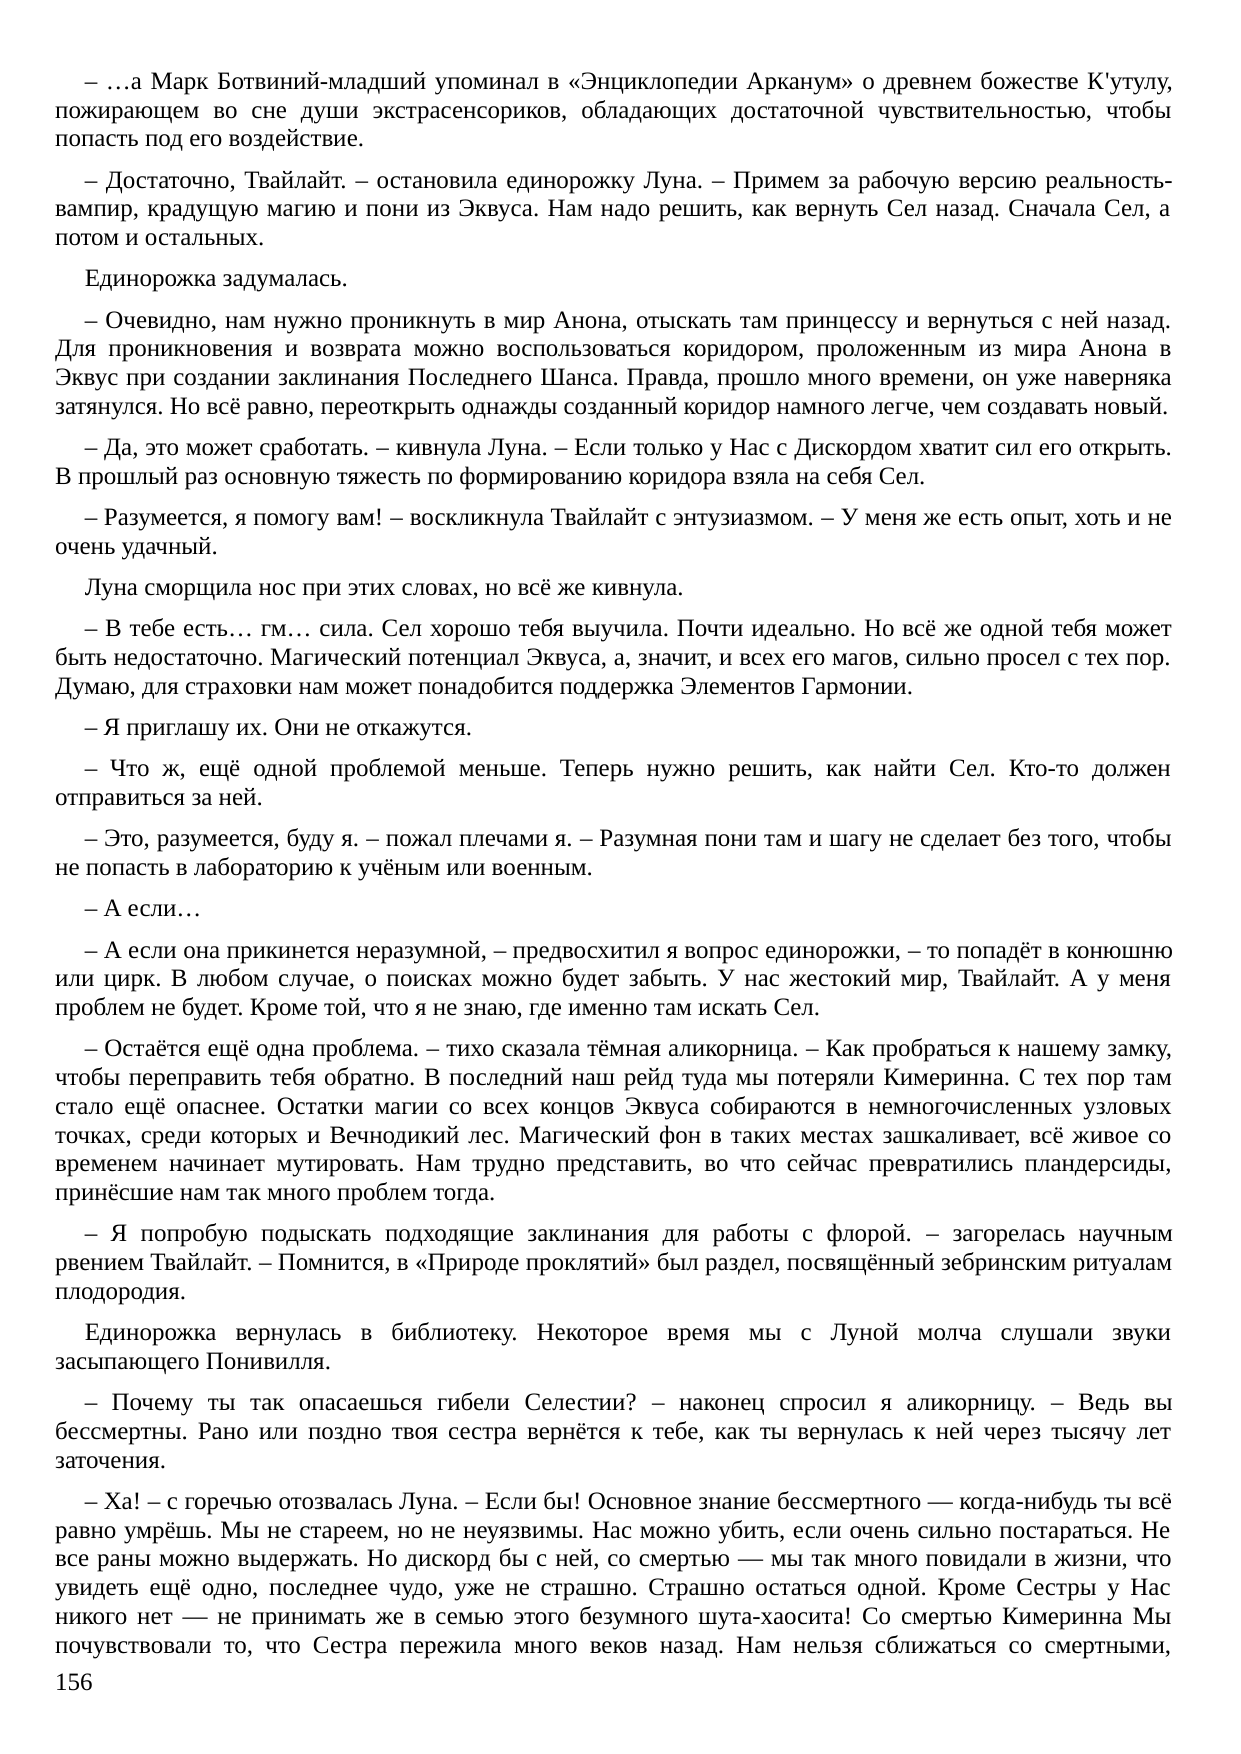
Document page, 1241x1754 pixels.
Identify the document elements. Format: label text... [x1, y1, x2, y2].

text – Я попробую подыскать подходящие заклинания для работы с флорой. – загорелась научным рвением Твайлайт. – Помнится, в «Природе проклятий» был раздел, посвящённый зебринским ритуалам плодородия. [55, 1218, 1173, 1305]
text – Достаточно, Твайлайт. – остановила единорожку Луна. – Примем за рабочую версию реальность-вампир, крадущую магию и пони из Эквуса. Нам надо решить, как вернуть Сел назад. Сначала Сел, а потом и остальных. [55, 165, 1173, 251]
text – Да, это может сработать. – кивнула Луна. – Если только у Нас с Дискордом хватит сил его открыть. В прошлый раз основную тяжесть по формированию коридора взяла на себя Сел. [55, 432, 1173, 490]
text Единорожка задумалась. [55, 263, 1173, 292]
text – Я приглашу их. Они не откажутся. [55, 712, 1173, 741]
text Луна сморщила нос при этих словах, но всё же кивнула. [55, 572, 1173, 601]
text – Что ж, ещё одной проблемой меньше. Теперь нужно решить, как найти Сел. Кто-то должен отправиться за ней. [55, 753, 1173, 811]
text – Остаётся ещё одна проблема. – тихо сказала тёмная аликорница. – Как пробраться к нашему замку, чтобы переправить тебя обратно. В последний наш рейд туда мы потеряли Кимеринна. С тех пор там стало ещё опаснее. Остатки магии со всех концов Эквуса собираются в немногочисленных узловых точках, среди которых и Вечнодикий лес. Магический фон в таких местах зашкаливает, всё живое со временем начинает мутировать. Нам трудно представить, во что сейчас превратились пландерсиды, принёсшие нам так много проблем тогда. [55, 1033, 1173, 1206]
text – А если… [55, 893, 1173, 922]
text – Ха! – с горечью отозвалась Луна. – Если бы! Основное знание бессмертного — когда-нибудь ты всё равно умрёшь. Мы не стареем, но не неуязвимы. Нас можно убить, если очень сильно постараться. Не все раны можно выдержать. Но дискорд бы с ней, со смертью — мы так много повидали в жизни, что увидеть ещё одно, последнее чудо, уже не страшно. Страшно остаться одной. Кроме Сестры у Нас никого нет — не принимать же в семью этого безумного шута-хаосита! Со смертью Кимеринна Мы почувствовали то, что Сестра пережила много веков назад. Нам нельзя сближаться со смертными, [55, 1486, 1173, 1658]
text – Это, разумеется, буду я. – пожал плечами я. – Разумная пони там и шагу не сделает без того, чтобы не попасть в лабораторию к учёным или военным. [55, 823, 1173, 881]
text – …а Марк Ботвиний-младший упоминал в «Энциклопедии Арканум» о древнем божестве К'утулу, пожирающем во сне души экстрасенсориков, обладающих достаточной чувствительностью, чтобы попасть под его воздействие. [55, 66, 1173, 152]
text – В тебе есть… гм… сила. Сел хорошо тебя выучила. Почти идеально. Но всё же одной тебя может быть недостаточно. Магический потенциал Эквуса, а, значит, и всех его магов, сильно просел с тех пор. Думаю, для страховки нам может понадобится поддержка Элементов Гармонии. [55, 613, 1173, 700]
text Единорожка вернулась в библиотеку. Некоторое время мы с Луной молча слушали звуки засыпающего Понивилля. [55, 1317, 1173, 1375]
text – А если она прикинется неразумной, – предвосхитил я вопрос единорожки, – то попадёт в конюшню или цирк. В любом случае, о поисках можно будет забыть. У нас жестокий мир, Твайлайт. А у меня проблем не будет. Кроме той, что я не знаю, где именно там искать Сел. [55, 935, 1173, 1021]
text – Очевидно, нам нужно проникнуть в мир Анона, отыскать там принцессу и вернуться с ней назад. Для проникновения и возврата можно воспользоваться коридором, проложенным из мира Анона в Эквус при создании заклинания Последнего Шанса. Правда, прошло много времени, он уже наверняка затянулся. Но всё равно, переоткрыть однажды созданный коридор намного легче, чем создавать новый. [55, 305, 1173, 420]
text – Разумеется, я помогу вам! – воскликнула Твайлайт с энтузиазмом. – У меня же есть опыт, хоть и не очень удачный. [55, 502, 1173, 560]
text – Почему ты так опасаешься гибели Селестии? – наконец спросил я аликорницу. – Ведь вы бессмертны. Рано или поздно твоя сестра вернётся к тебе, как ты вернулась к ней через тысячу лет заточения. [55, 1387, 1173, 1473]
